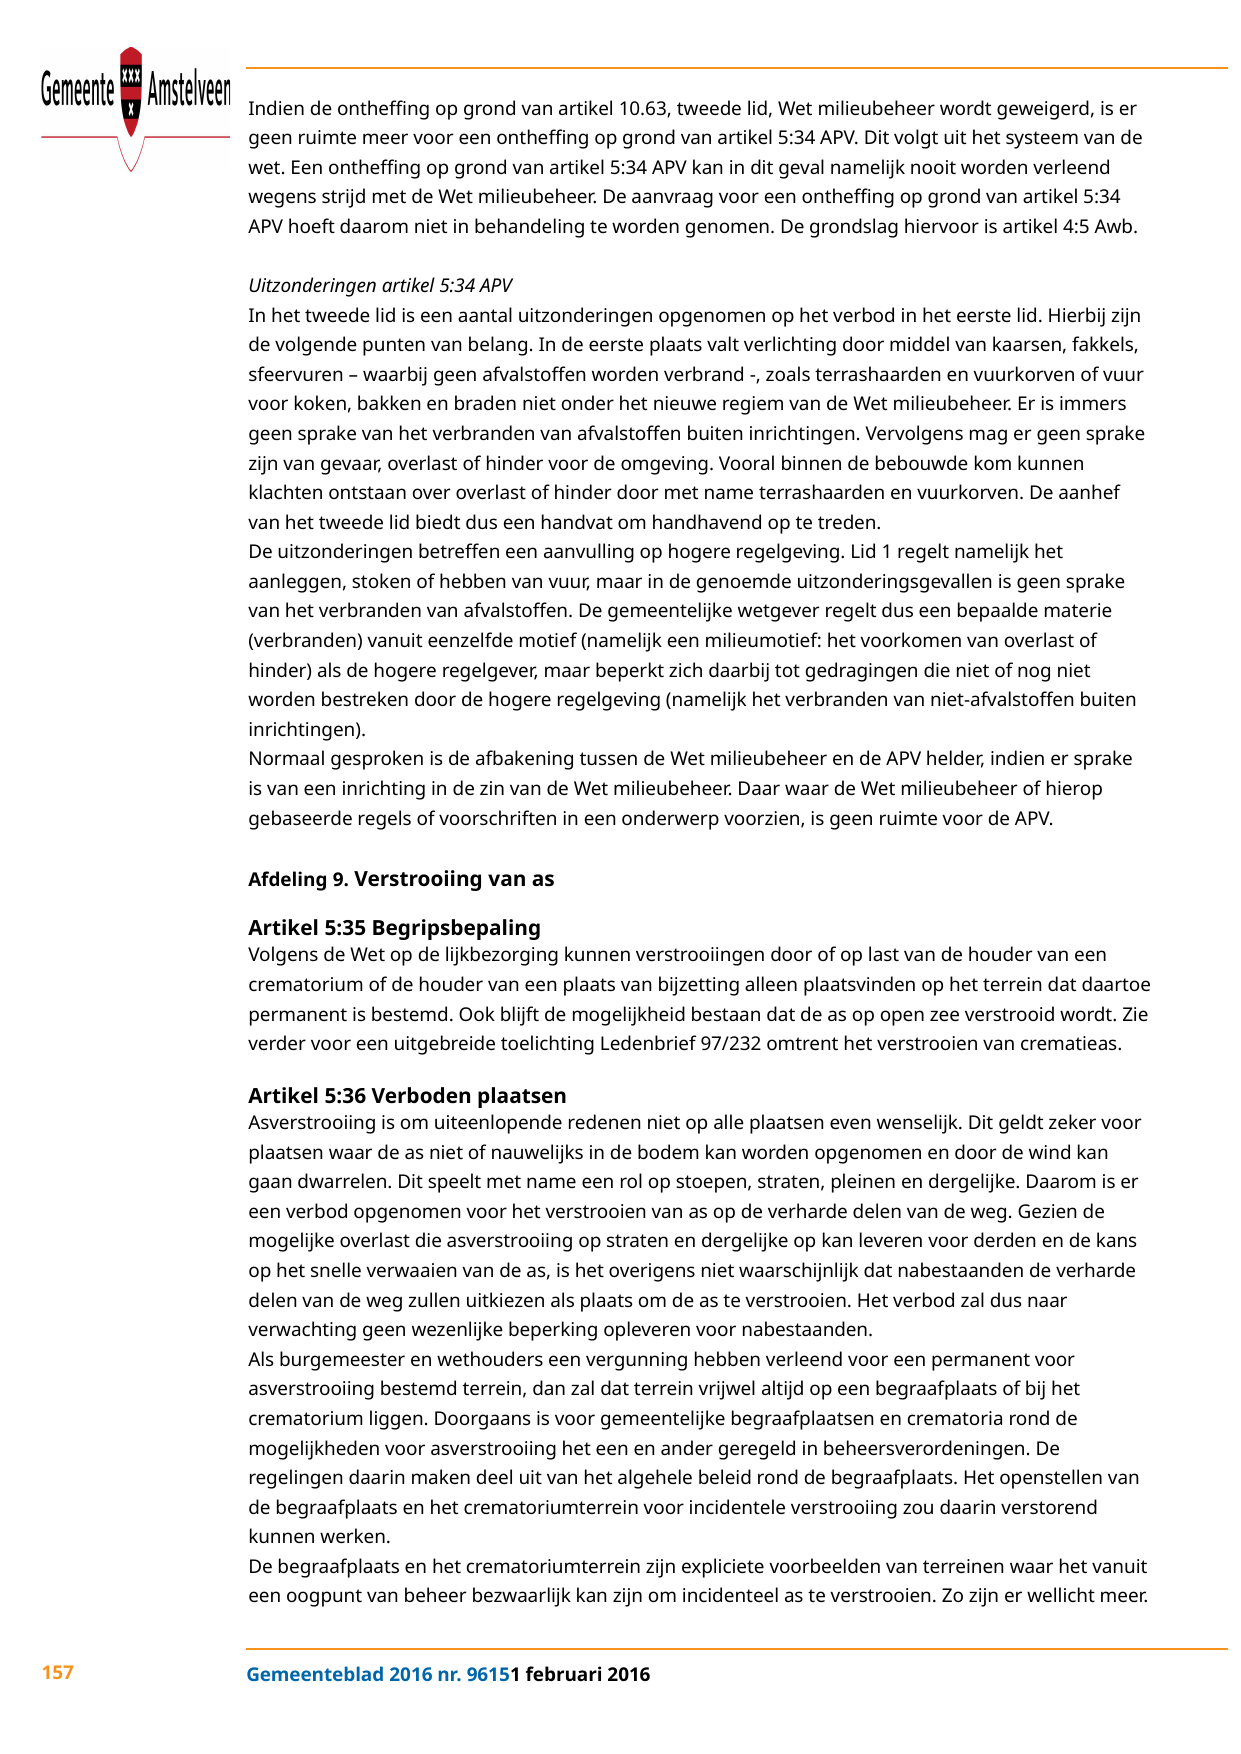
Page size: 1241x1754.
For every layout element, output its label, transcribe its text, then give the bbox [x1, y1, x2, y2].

text Artikel 5:35 Begripsbepaling [248, 913, 1152, 942]
text Indien de ontheffing op grond van artikel 10.63, tweede lid, Wet milieubeheer wordt geweigerd, is er geen ruimte meer voor een ontheffing op grond van artikel 5:34 APV. Dit volgt uit het systeem van de wet. Een ontheffing op grond van artikel 5:34 APV kan in dit geval namelijk nooit worden verleend wegens strijd met de Wet milieubeheer. De aanvraag voor een ontheffing op grond van artikel 5:34 APV hoeft daarom niet in behandeling te worden genomen. De grondslag hiervoor is artikel 4:5 Awb. [248, 95, 1152, 239]
text Artikel 5:36 Verboden plaatsen [248, 1081, 1152, 1109]
text Uitzonderingen artikel 5:34 APV [248, 272, 1152, 298]
text Als burgemeester en wethouders een vergunning hebben verleend voor een permanent voor asverstrooiing bestemd terrein, dan zal dat terrein vrijwel altijd op een begraafplaats of bij het crematorium liggen. Doorgaans is voor gemeentelijke begraafplaatsen en crematoria rond de mogelijkheden voor asverstrooiing het een en ander geregeld in beheersverordeningen. De regelingen daarin maken deel uit van het algehele beleid rond de begraafplaats. Het openstellen van de begraafplaats en het crematoriumterrein voor incidentele verstrooiing zou daarin verstorend kunnen werken. [248, 1346, 1152, 1549]
text Normaal gesproken is de afbakening tussen de Wet milieubeheer en de APV helder, indien er sprake is van een inrichting in de zin van de Wet milieubeheer. Daar waar de Wet milieubeheer of hierop gebaseerde regels of voorschriften in een onderwerp voorzien, is geen ruimte voor de APV. [248, 746, 1152, 831]
text Afdeling 9. Verstrooiing van as [248, 864, 1152, 892]
text Asverstrooiing is om uiteenlopende redenen niet op alle plaatsen even wenselijk. Dit geldt zeker voor plaatsen waar de as niet of nauwelijks in de bodem kan worden opgenomen en door de wind kan gaan dwarrelen. Dit speelt met name een rol op stoepen, straten, pleinen en dergelijke. Daarom is er een verbod opgenomen voor het verstrooien van as op de verharde delen van de weg. Gezien de mogelijke overlast die asverstrooiing op straten en dergelijke op kan leveren voor derden en de kans op het snelle verwaaien van de as, is het overigens niet waarschijnlijk dat nabestaanden de verharde delen van de weg zullen uitkiezen als plaats om de as te verstrooien. Het verbod zal dus naar verwachting geen wezenlijke beperking opleveren voor nabestaanden. [248, 1109, 1152, 1342]
text Volgens de Wet op de lijkbezorging kunnen verstrooiingen door of op last van de houder van een crematorium of de houder van een plaats van bijzetting alleen plaatsvinden op het terrein dat daartoe permanent is bestemd. Ook blijft de mogelijkheid bestaan dat de as op open zee verstrooid wordt. Zie verder voor een uitgebreide toelichting Ledenbrief 97/232 omtrent het verstrooien van crematieas. [248, 942, 1152, 1056]
text De uitzonderingen betreffen een aanvulling op hogere regelgeving. Lid 1 regelt namelijk het aanleggen, stoken of hebben van vuur, maar in de genoemde uitzonderingsgevallen is geen sprake van het verbranden van afvalstoffen. De gemeentelijke wetgever regelt dus een bepaalde materie (verbranden) vanuit eenzelfde motief (namelijk een milieumotief: het voorkomen van overlast of hinder) als de hogere regelgever, maar beperkt zich daarbij tot gedragingen die niet of nog niet worden bestreken door de hogere regelgeving (namelijk het verbranden van niet-afvalstoffen buiten inrichtingen). [248, 538, 1152, 742]
text De begraafplaats en het crematoriumterrein zijn expliciete voorbeelden van terreinen waar het vanuit een oogpunt van beheer bezwaarlijk kan zijn om incidenteel as te verstrooien. Zo zijn er wellicht meer. [248, 1553, 1152, 1608]
picture [41, 47, 231, 172]
text In het tweede lid is een aantal uitzonderingen opgenomen op het verbod in het eerste lid. Hierbij zijn de volgende punten van belang. In de eerste plaats valt verlichting door middel van kaarsen, fakkels, sfeervuren – waarbij geen afvalstoffen worden verbrand -, zoals terrashaarden en vuurkorven of vuur voor koken, bakken en braden niet onder het nieuwe regiem van de Wet milieubeheer. Er is immers geen sprake van het verbranden van afvalstoffen buiten inrichtingen. Vervolgens mag er geen sprake zijn van gevaar, overlast of hinder voor de omgeving. Vooral binnen de bebouwde kom kunnen klachten ontstaan over overlast of hinder door met name terrashaarden en vuurkorven. De aanhef van het tweede lid biedt dus een handvat om handhavend op te treden. [248, 302, 1152, 535]
